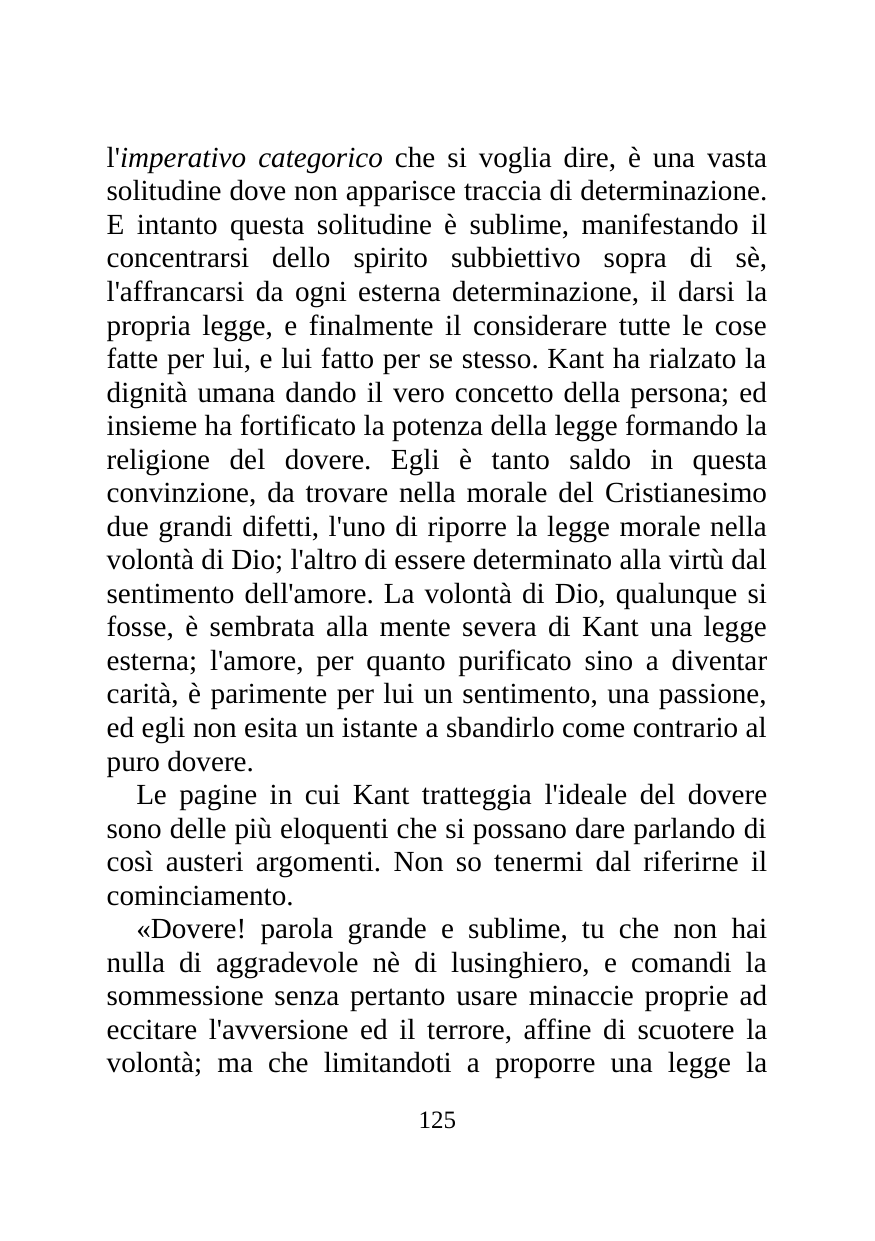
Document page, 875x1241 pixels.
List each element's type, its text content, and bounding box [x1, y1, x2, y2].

text l'imperativo categorico che si voglia dire, è una vasta solitudine dove non apparisce traccia di determinazione. E intanto questa solitudine è sublime, manifestando il concentrarsi dello spirito subbiettivo sopra di sè, l'affrancarsi da ogni esterna determinazione, il darsi la propria legge, e finalmente il considerare tutte le cose fatte per lui, e lui fatto per se stesso. Kant ha rialzato la dignità umana dando il vero concetto della persona; ed insieme ha fortificato la potenza della legge formando la religione del dovere. Egli è tanto saldo in questa convinzione, da trovare nella morale del Cristianesimo due grandi difetti, l'uno di riporre la legge morale nella volontà di Dio; l'altro di essere determinato alla virtù dal sentimento dell'amore. La volontà di Dio, qualunque si fosse, è sembrata alla mente severa di Kant una legge esterna; l'amore, per quanto purificato sino a diventar carità, è parimente per lui un sentimento, una passione, ed egli non esita un istante a sbandirlo come contrario al puro dovere. [106, 140, 768, 777]
text Le pagine in cui Kant tratteggia l'ideale del dovere sono delle più eloquenti che si possano dare parlando di così austeri argomenti. Non so tenermi dal riferirne il cominciamento. [106, 777, 768, 911]
text «Dovere! parola grande e sublime, tu che non hai nulla di aggradevole nè di lusinghiero, e comandi la sommessione senza pertanto usare minaccie proprie ad eccitare l'avversione ed il terrore, affine di scuotere la volontà; ma che limitandoti a proporre una legge la [106, 911, 768, 1079]
